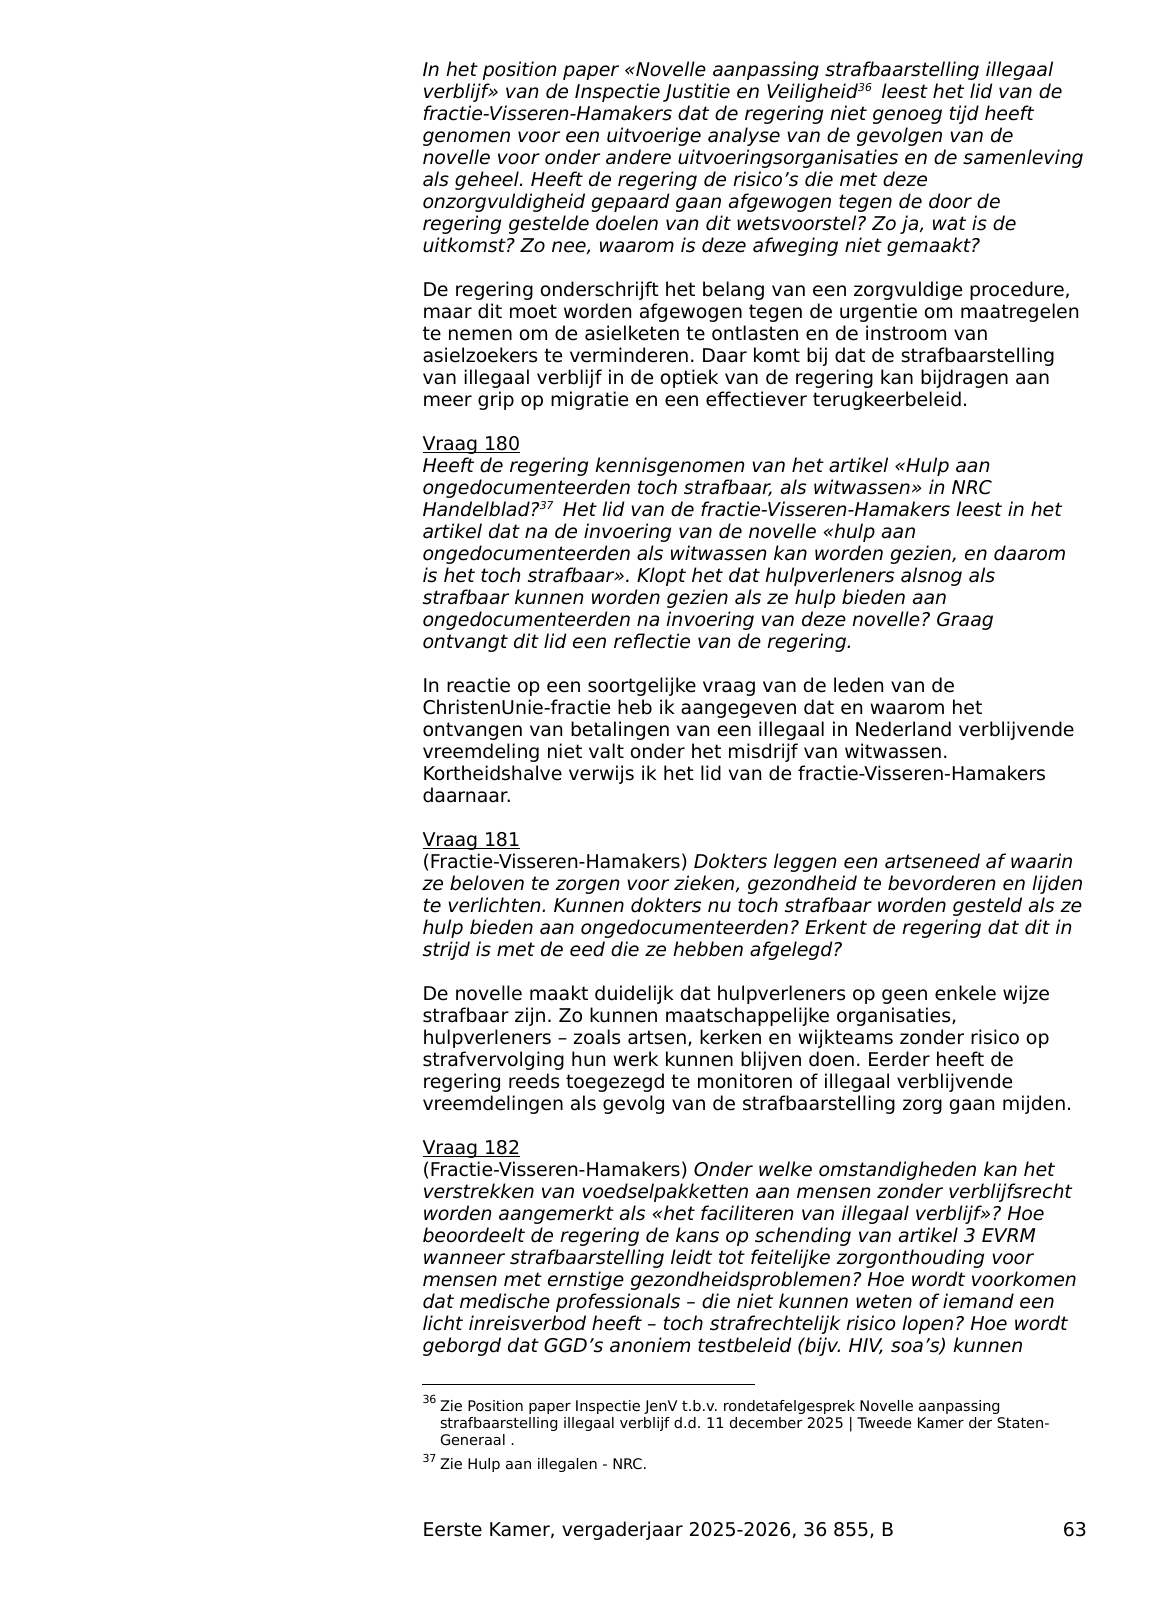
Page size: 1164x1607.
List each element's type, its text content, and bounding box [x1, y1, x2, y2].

text Zie Position paper Inspectie JenV t.b.v. rondetafelgesprek Novelle aanpassing strafbaarstelling illegaal verblijf d.d. 11 december 2025 | Tweede Kamer der Staten-Generaal . [422, 1393, 1087, 1449]
text In het position paper «Novelle aanpassing strafbaarstelling illegaal verblijf» van de Inspectie Justitie en Veiligheid leest het lid van de fractie-Visseren-Hamakers dat de regering niet genoeg tijd heeft genomen voor een uitvoerige analyse van de gevolgen van de novelle voor onder andere uitvoeringsorganisaties en de samenleving als geheel. Heeft de regering de risico’s die met deze onzorgvuldigheid gepaard gaan afgewogen tegen de door de regering gestelde doelen van dit wetsvoorstel? Zo ja, wat is de uitkomst? Zo nee, waarom is deze afweging niet gemaakt? [422, 59, 1087, 257]
text Heeft de regering kennisgenomen van het artikel «Hulp aan ongedocumenteerden toch strafbaar, als witwassen» in NRC Handelblad? Het lid van de fractie-Visseren-Hamakers leest in het artikel dat na de invoering van de novelle «hulp aan ongedocumenteerden als witwassen kan worden gezien, en daarom is het toch strafbaar». Klopt het dat hulpverleners alsnog als strafbaar kunnen worden gezien als ze hulp bieden aan ongedocumenteerden na invoering van deze novelle? Graag ontvangt dit lid een reflectie van de regering. [422, 455, 1087, 653]
text De regering onderschrijft het belang van een zorgvuldige procedure, maar dit moet worden afgewogen tegen de urgentie om maatregelen te nemen om de asielketen te ontlasten en de instroom van asielzoekers te verminderen. Daar komt bij dat de strafbaarstelling van illegaal verblijf in de optiek van de regering kan bijdragen aan meer grip op migratie en een effectiever terugkeerbeleid. [422, 279, 1087, 411]
text De novelle maakt duidelijk dat hulpverleners op geen enkele wijze strafbaar zijn. Zo kunnen maatschappelijke organisaties, hulpverleners – zoals artsen, kerken en wijkteams zonder risico op strafvervolging hun werk kunnen blijven doen. Eerder heeft de regering reeds toegezegd te monitoren of illegaal verblijvende vreemdelingen als gevolg van de strafbaarstelling zorg gaan mijden. [422, 983, 1087, 1115]
text Vraag 181 [422, 829, 1087, 851]
text (Fractie-Visseren-Hamakers) Onder welke omstandigheden kan het verstrekken van voedselpakketten aan mensen zonder verblijfsrecht worden aangemerkt als «het faciliteren van illegaal verblijf»? Hoe beoordeelt de regering de kans op schending van artikel 3 EVRM wanneer strafbaarstelling leidt tot feitelijke zorgonthouding voor mensen met ernstige gezondheidsproblemen? Hoe wordt voorkomen dat medische professionals – die niet kunnen weten of iemand een licht inreisverbod heeft – toch strafrechtelijk risico lopen? Hoe wordt geborgd dat GGD’s anoniem testbeleid (bijv. HIV, soa’s) kunnen [422, 1159, 1087, 1357]
text Vraag 182 [422, 1137, 1087, 1159]
text (Fractie-Visseren-Hamakers) Dokters leggen een artseneed af waarin ze beloven te zorgen voor zieken, gezondheid te bevorderen en lijden te verlichten. Kunnen dokters nu toch strafbaar worden gesteld als ze hulp bieden aan ongedocumenteerden? Erkent de regering dat dit in strijd is met de eed die ze hebben afgelegd? [422, 851, 1087, 961]
text Vraag 180 [422, 433, 1087, 455]
text Zie Hulp aan illegalen - NRC. [422, 1452, 1087, 1474]
text In reactie op een soortgelijke vraag van de leden van de ChristenUnie-fractie heb ik aangegeven dat en waarom het ontvangen van betalingen van een illegaal in Nederland verblijvende vreemdeling niet valt onder het misdrijf van witwassen. Kortheidshalve verwijs ik het lid van de fractie-Visseren-Hamakers daarnaar. [422, 675, 1087, 807]
